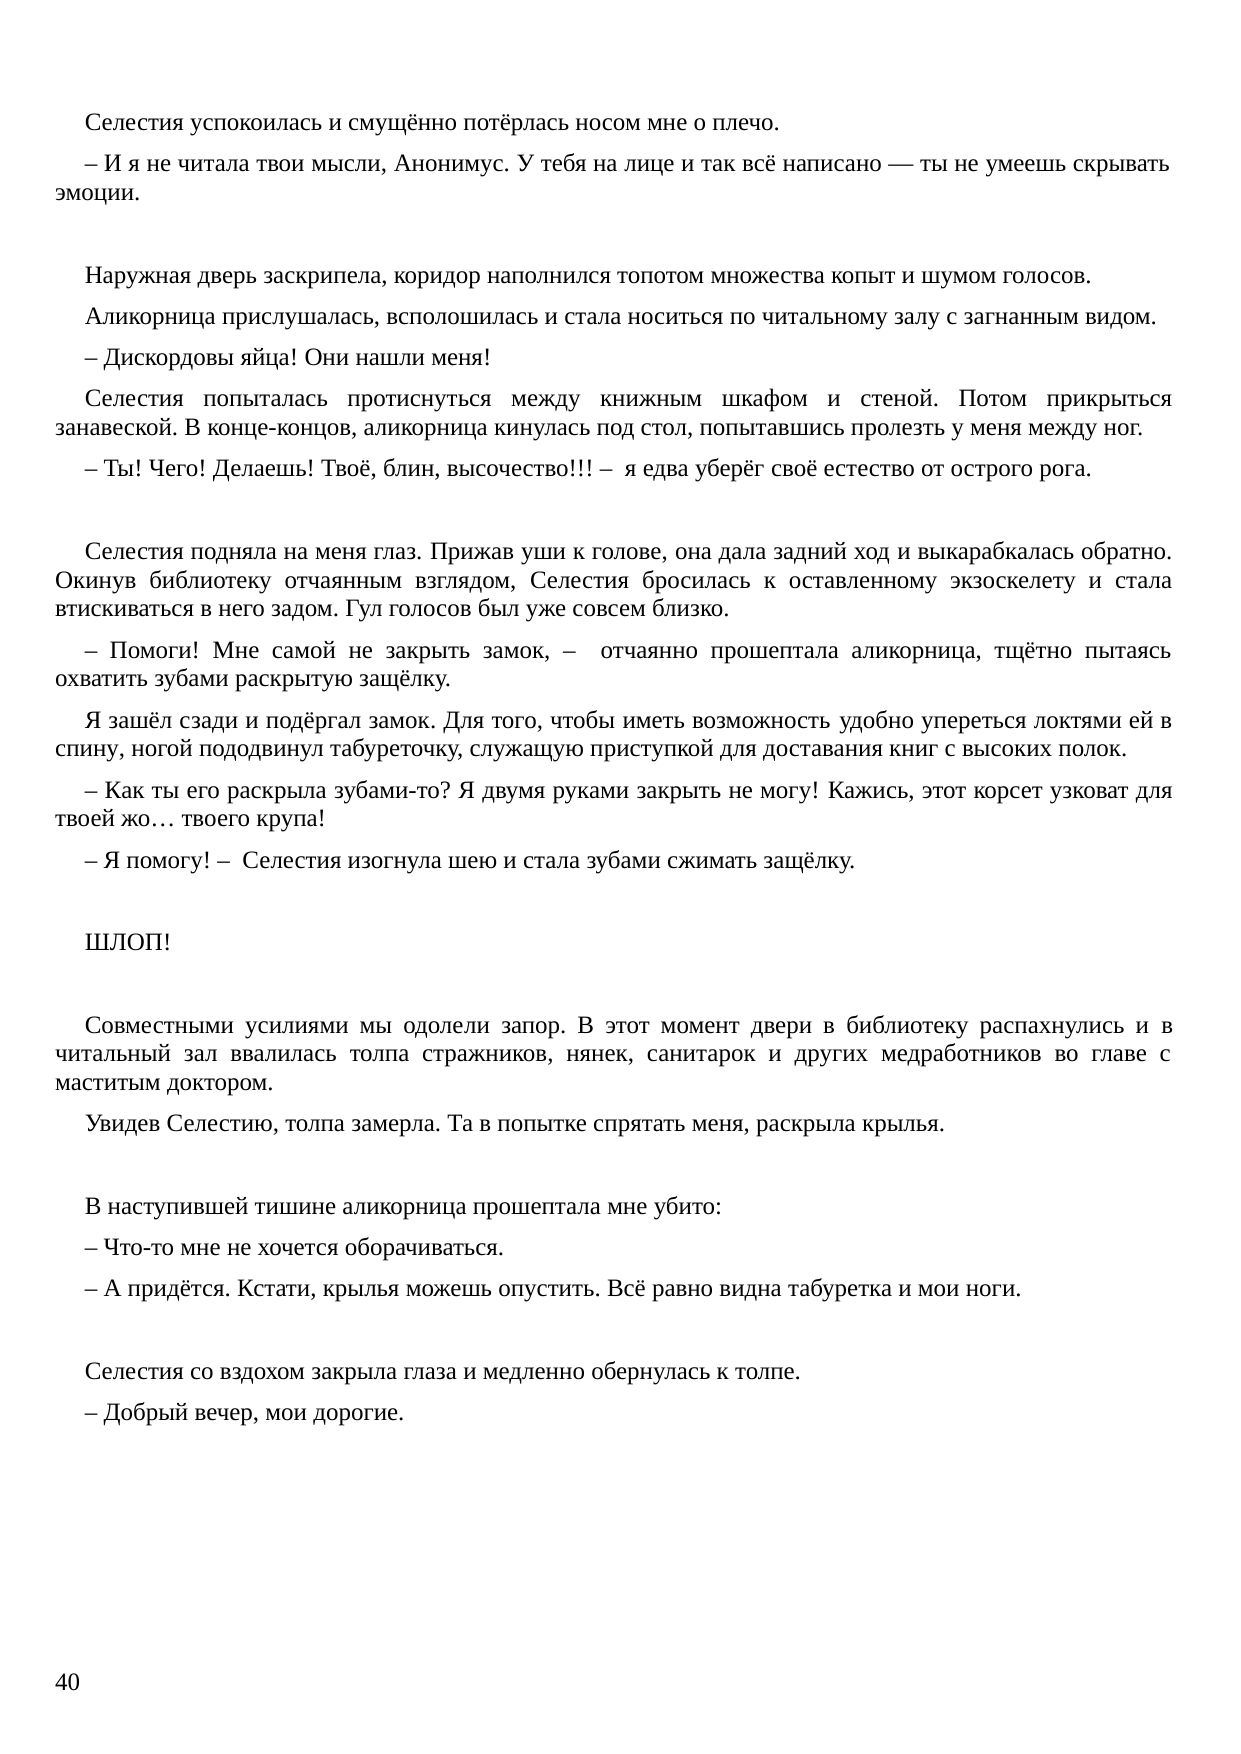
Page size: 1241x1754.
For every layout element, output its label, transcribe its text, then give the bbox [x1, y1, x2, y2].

text Селестия со вздохом закрыла глаза и медленно обернулась к толпе. [55, 1356, 1173, 1385]
text – Ты! Чего! Делаешь! Твоё, блин, высочество!!! – я едва уберёг своё естество от острого рога. [55, 453, 1173, 482]
text – Как ты его раскрыла зубами-то? Я двумя руками закрыть не могу! Кажись, этот корсет узковат для твоей жо… твоего крупа! [55, 775, 1173, 832]
text Наружная дверь заскрипела, коридор наполнился топотом множества копыт и шумом голосов. [55, 260, 1173, 288]
text – Что-то мне не хочется оборачиваться. [55, 1232, 1173, 1261]
text – А придётся. Кстати, крылья можешь опустить. Всё равно видна табуретка и мои ноги. [55, 1273, 1173, 1302]
text Совместными усилиями мы одолели запор. В этот момент двери в библиотеку распахнулись и в читальный зал ввалилась толпа стражников, нянек, санитарок и других медработников во главе с маститым доктором. [55, 1010, 1173, 1096]
text – Я помогу! – Селестия изогнула шею и стала зубами сжимать защёлку. [55, 845, 1173, 873]
text Селестия успокоилась и смущённо потёрлась носом мне о плечо. [55, 107, 1173, 136]
text ШЛОП! [55, 927, 1173, 956]
text – Добрый вечер, мои дорогие. [55, 1397, 1173, 1426]
text – И я не читала твои мысли, Анонимус. У тебя на лице и так всё написано — ты не умеешь скрывать эмоции. [55, 148, 1173, 206]
text Увидев Селестию, толпа замерла. Та в попытке спрятать меня, раскрыла крылья. [55, 1108, 1173, 1137]
text – Дискордовы яйца! Они нашли меня! [55, 342, 1173, 371]
text Селестия подняла на меня глаз. Прижав уши к голове, она дала задний ход и выкарабкалась обратно. Окинув библиотеку отчаянным взглядом, Селестия бросилась к оставленному экзоскелету и стала втискиваться в него задом. Гул голосов был уже совсем близко. [55, 536, 1173, 622]
text В наступившей тишине аликорница прошептала мне убито: [55, 1191, 1173, 1220]
text Я зашёл сзади и подёргал замок. Для того, чтобы иметь возможность удобно упереться локтями ей в спину, ногой пододвинул табуреточку, служащую приступкой для доставания книг с высоких полок. [55, 705, 1173, 762]
text Селестия попыталась протиснуться между книжным шкафом и стеной. Потом прикрыться занавеской. В конце-концов, аликорница кинулась под стол, попытавшись пролезть у меня между ног. [55, 383, 1173, 441]
text – Помоги! Мне самой не закрыть замок, – отчаянно прошептала аликорница, тщётно пытаясь охватить зубами раскрытую защёлку. [55, 635, 1173, 692]
text Аликорница прислушалась, всполошилась и стала носиться по читальному залу с загнанным видом. [55, 301, 1173, 330]
